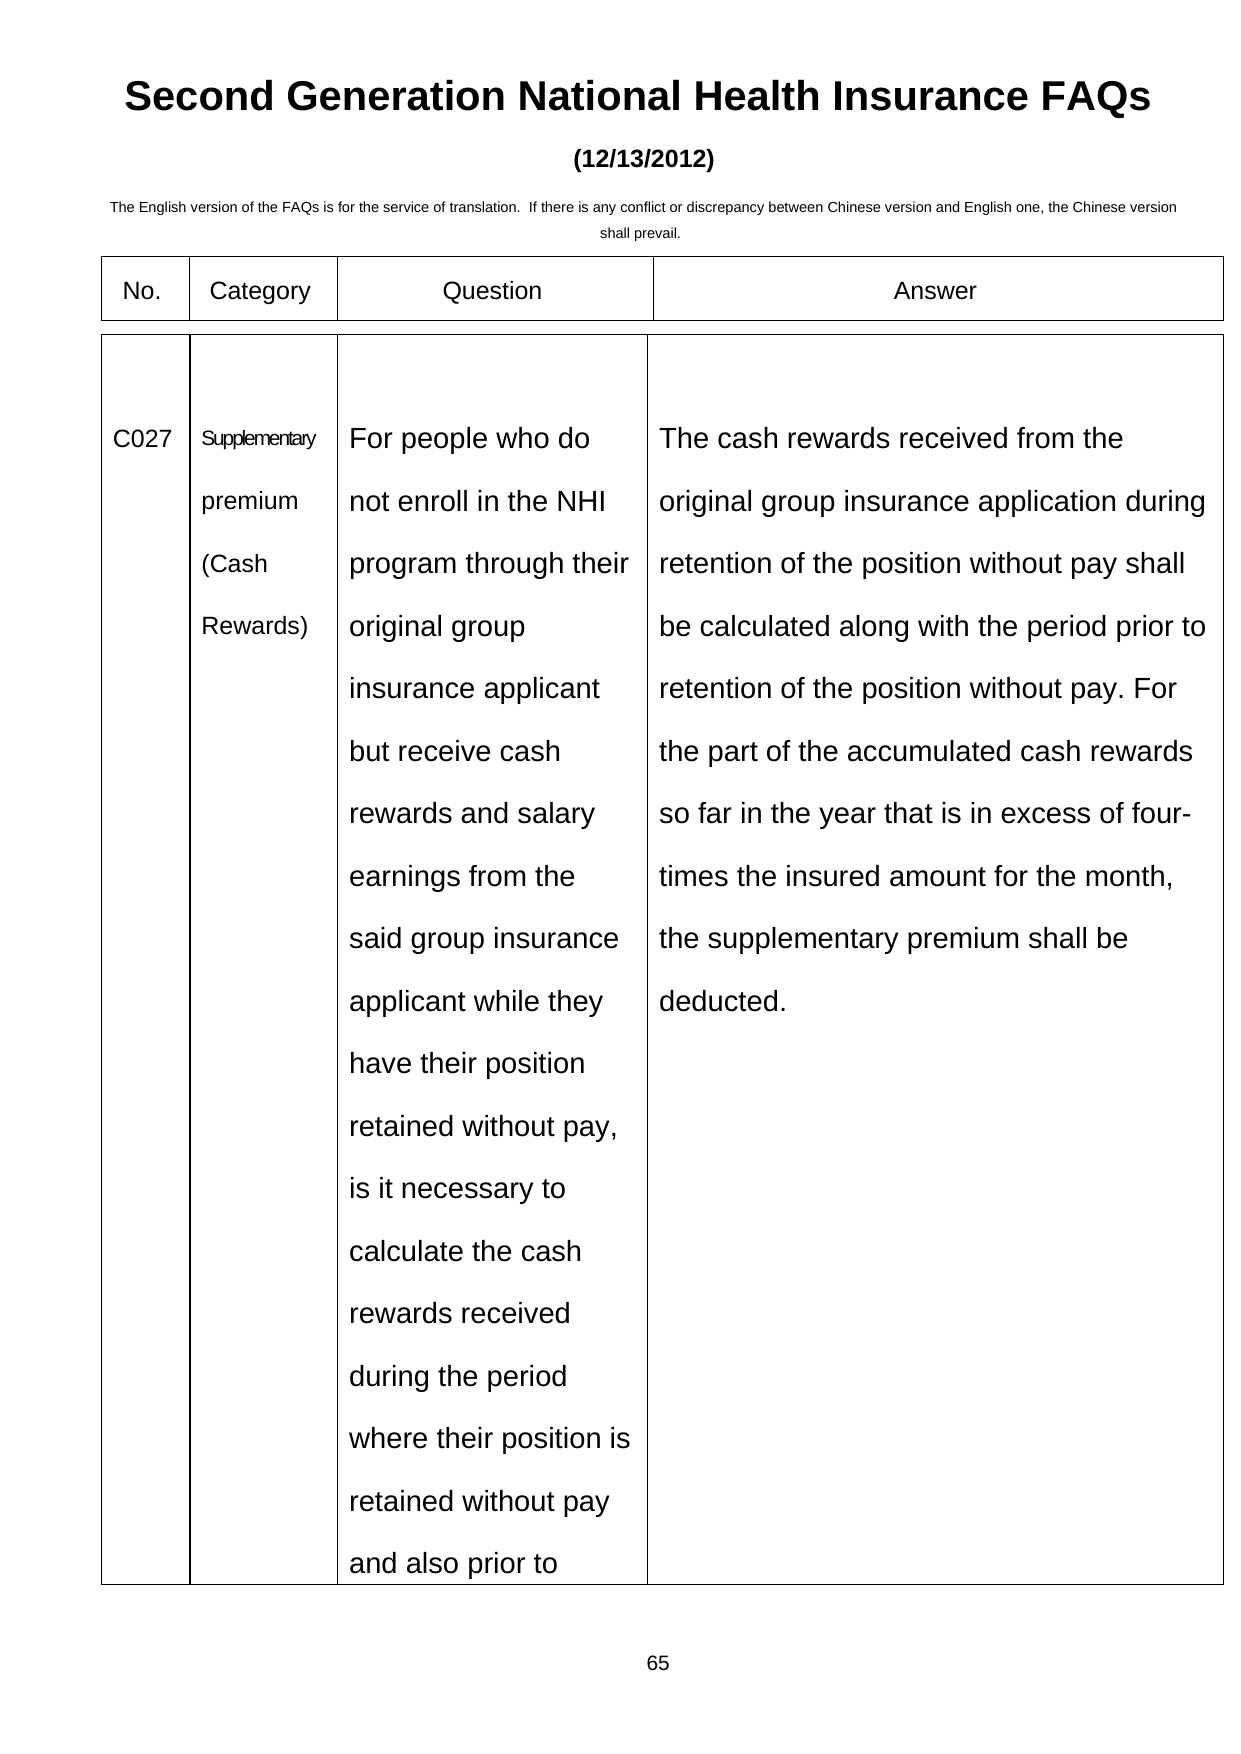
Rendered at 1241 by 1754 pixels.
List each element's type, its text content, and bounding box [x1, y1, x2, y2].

table_cell For people who do not enroll in the NHI program through their original group insurance applicant but receive cash rewards and salary earnings from the said group insurance applicant while they have their position retained without pay, is it necessary to calculate the cash rewards received during the period where their position is retained without pay and also prior to [338, 335, 647, 1584]
table_cell The cash rewards received from the original group insurance application during retention of the position without pay shall be calculated along with the period prior to retention of the position without pay. For the part of the accumulated cash rewards so far in the year that is in excess of four-times the insured amount for the month, the supplementary premium shall be deducted. [648, 335, 1223, 1584]
table_cell C027 [102, 335, 189, 1584]
table_cell Supplementary premium (Cash Rewards) [191, 335, 337, 1584]
